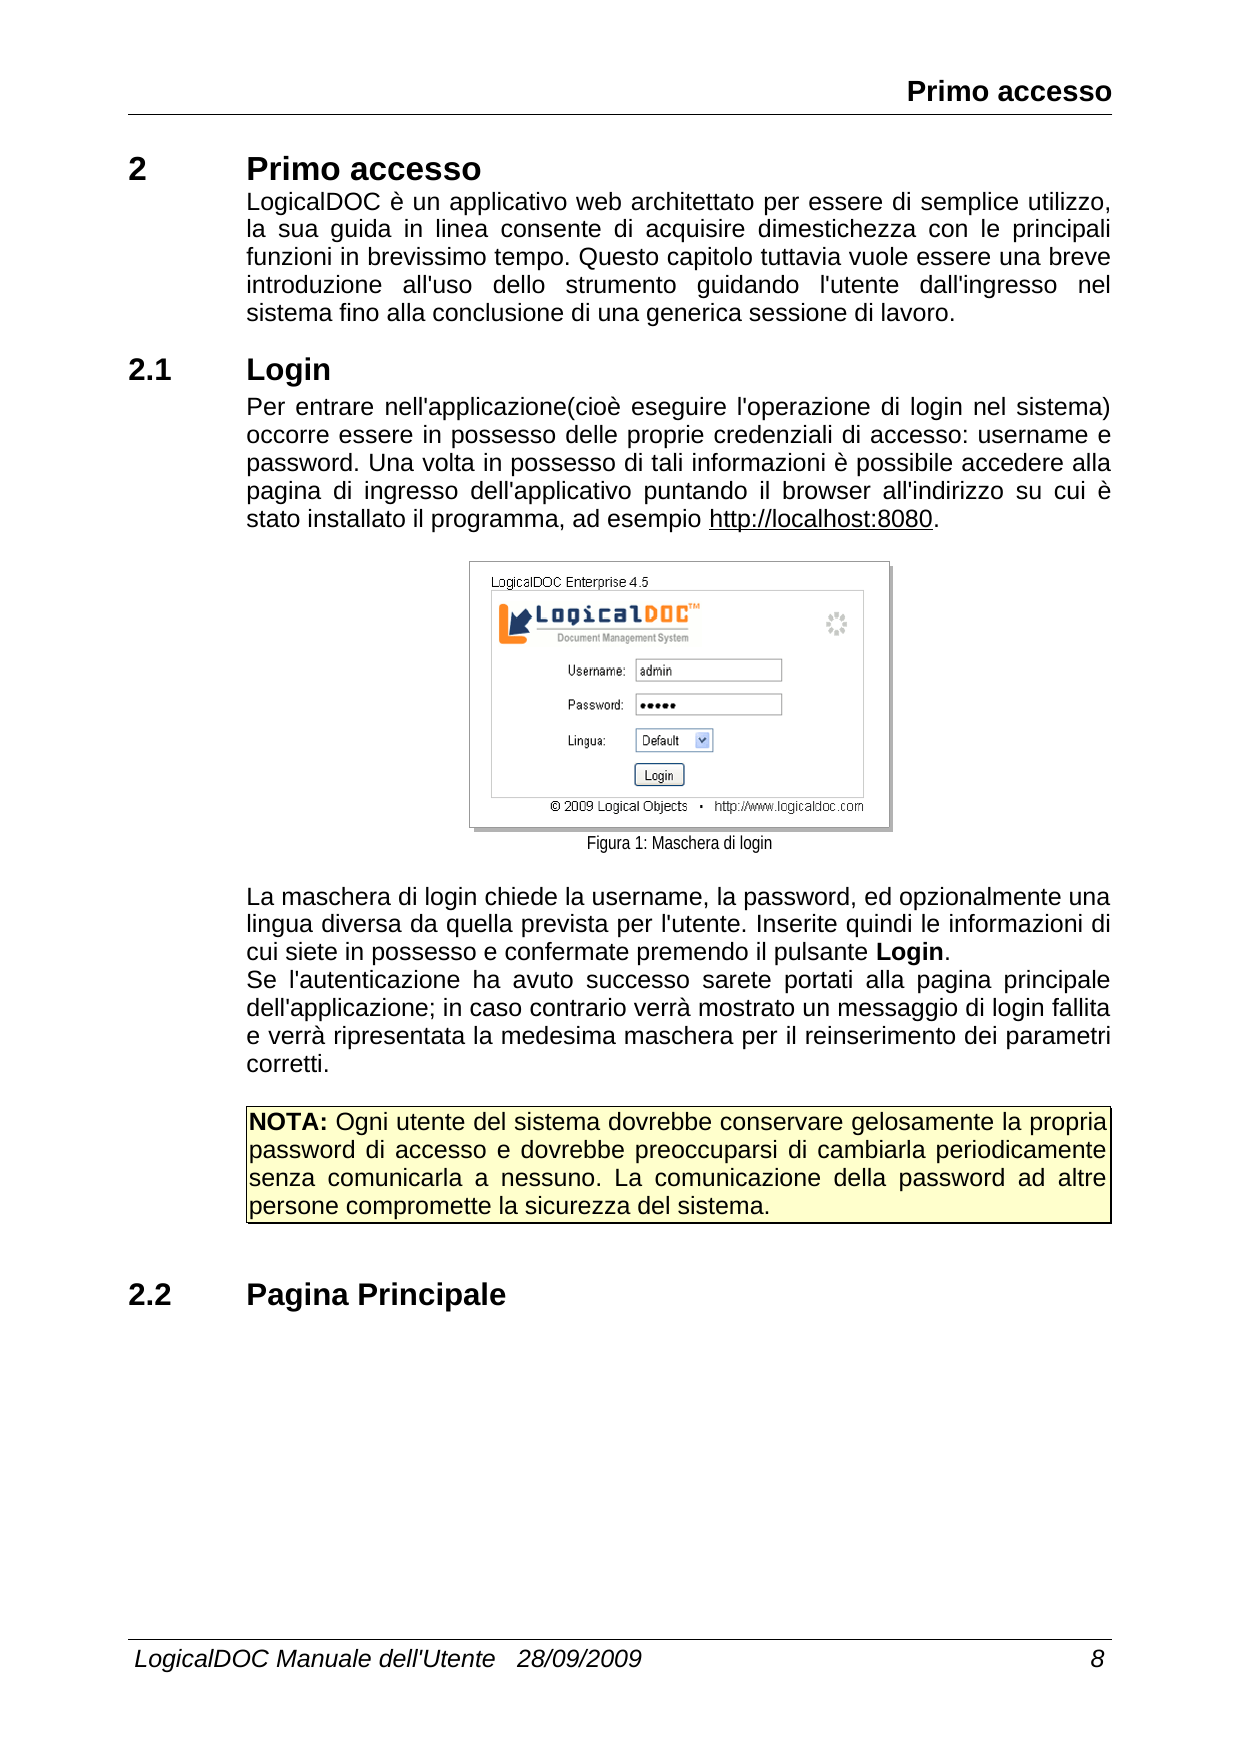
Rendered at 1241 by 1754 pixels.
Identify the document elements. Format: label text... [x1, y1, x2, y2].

text La maschera di login chiede la username, la password, ed opzionalmente una lingua diversa da quella prevista per l'utente. Inserite quindi le informazioni di cui siete in possesso e confermate premendo il pulsante Login. [246, 561, 1112, 966]
text Se l'autenticazione ha avuto successo sarete portati alla pagina principale dell'applicazione; in caso contrario verrà mostrato un messaggio di login fallita e verrà ripresentata la medesima maschera per il reinserimento dei parametri corretti. [246, 966, 1112, 1078]
text NOTA: Ogni utente del sistema dovrebbe conservare gelosamente la propria password di accesso e dovrebbe preoccuparsi di cambiarla periodicamente senza comunicarla a nessuno. La comunicazione della password ad altre persone compromette la sicurezza del sistema. [247, 1107, 1110, 1222]
subtitle Primo accesso [128, 150, 1112, 187]
subtitle Login [128, 352, 1112, 387]
text Figura 1: Maschera di login [468, 592, 890, 854]
text Per entrare nell'applicazione(cioè eseguire l'operazione di login nel sistema) occorre essere in possesso delle proprie credenziali di accesso: username e password. Una volta in possesso di tali informazioni è possibile accedere alla pagina di ingresso dell'applicativo puntando il browser all'indirizzo su cui è stato installato il programma, ad esempio http://localhost:8080. [246, 393, 1112, 533]
subtitle Pagina Principale [128, 1277, 1112, 1312]
text LogicalDOC è un applicativo web architettato per essere di semplice utilizzo, la sua guida in linea consente di acquisire dimestichezza con le principali funzioni in brevissimo tempo. Questo capitolo tuttavia vuole essere una breve introduzione all'uso dello strumento guidando l'utente dall'ingresso nel sistema fino alla conclusione di una generica sessione di lavoro. [246, 187, 1112, 327]
